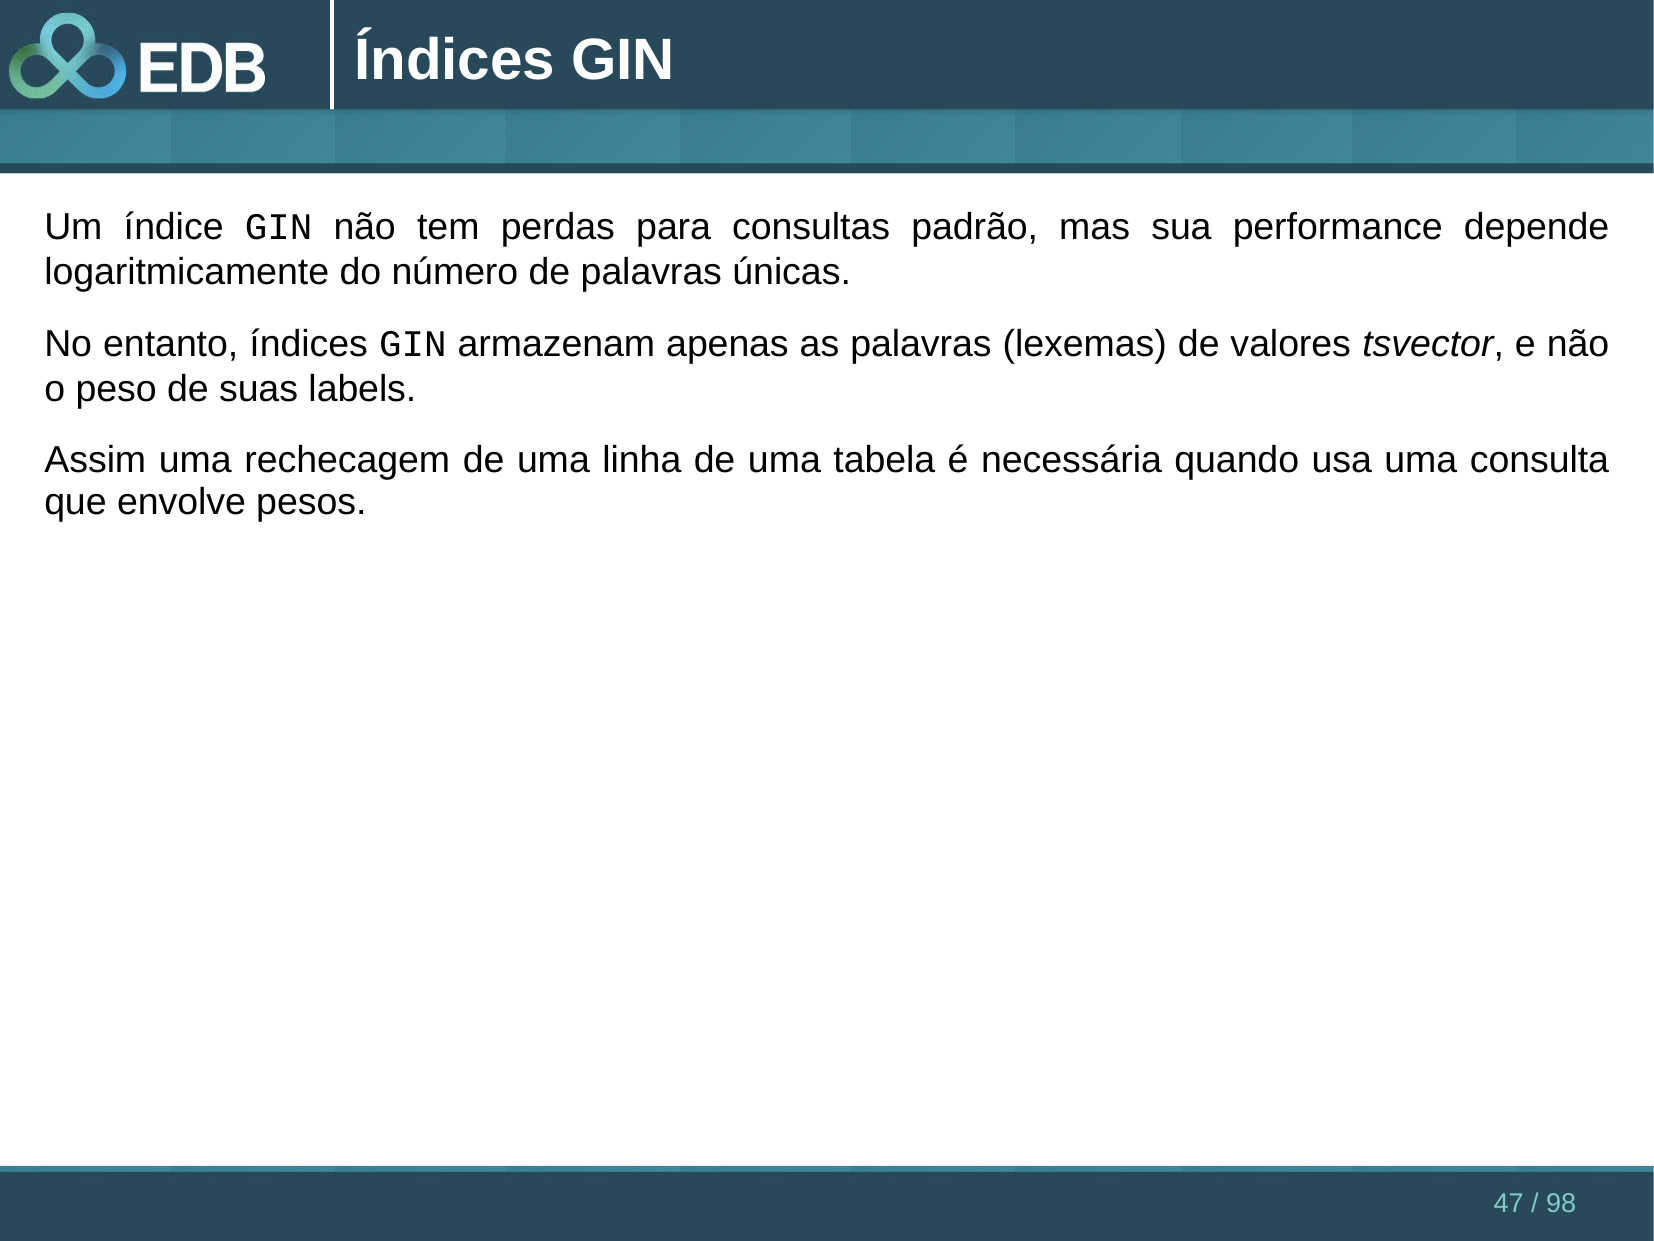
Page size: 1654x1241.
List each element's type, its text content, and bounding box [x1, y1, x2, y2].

picture [0, 0, 1654, 1241]
text_box Um índice GIN não tem perdas para consultas padrão, mas sua performance depende logaritmicamente do número de palavras únicas. No entanto, índices GIN armazenam apenas as palavras (lexemas) de valores tsvector, e não o peso de suas labels. Assim uma rechecagem de uma linha de uma tabela é necessária quando usa uma consulta que envolve pesos. [29, 197, 1625, 768]
title Índices GIN [354, 0, 1625, 125]
